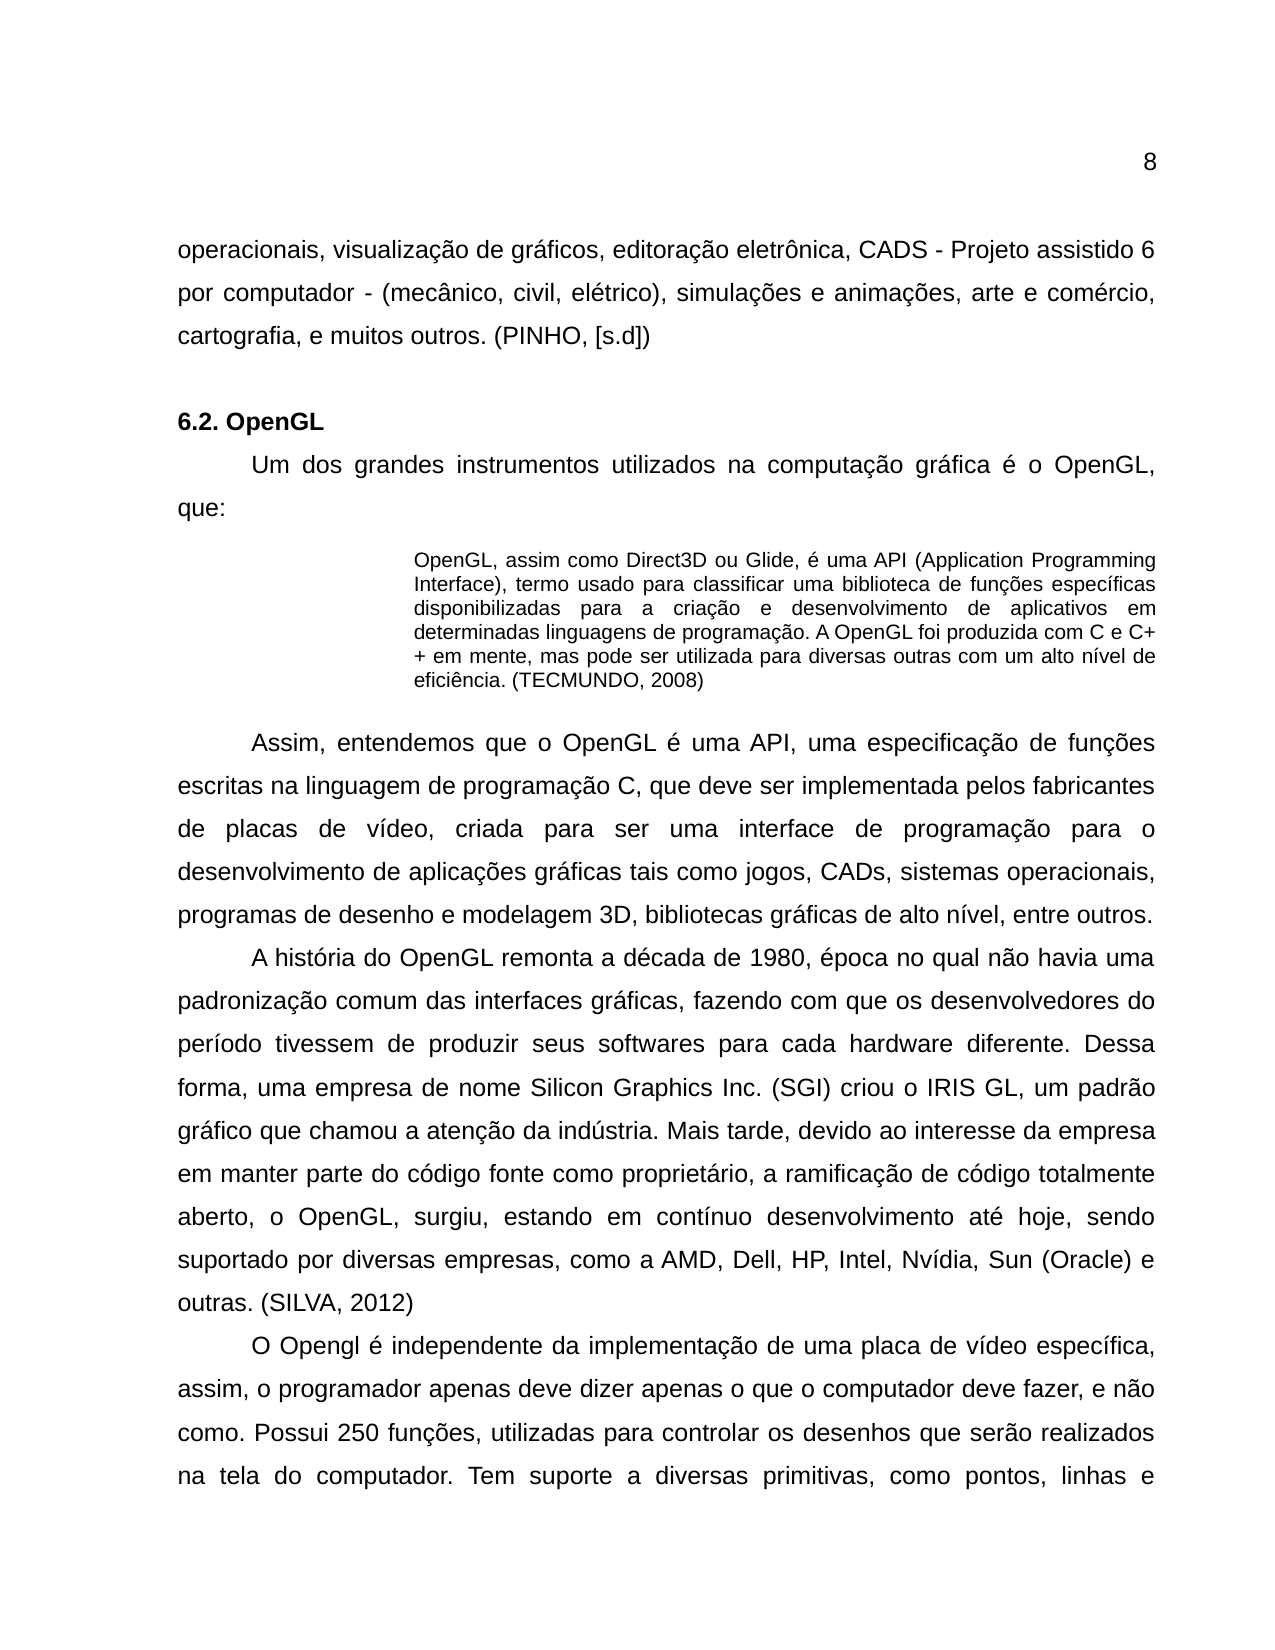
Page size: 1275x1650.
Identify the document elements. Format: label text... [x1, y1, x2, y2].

list operacionais, visualização de gráficos, editoração eletrônica, CADS - Projeto assistido 6 por computador - (mecânico, civil, elétrico), simulações e animações, arte e comércio, cartografia, e muitos outros. (PINHO, [s.d]) [177, 235, 1157, 350]
text O Opengl é independente da implementação de uma placa de vídeo específica, assim, o programador apenas deve dizer apenas o que o computador deve fazer, e não como. Possui 250 funções, utilizadas para controlar os desenhos que serão realizados na tela do computador. Tem suporte a diversas primitivas, como pontos, linhas e [177, 1331, 1157, 1489]
text Assim, entendemos que o OpenGL é uma API, uma especificação de funções escritas na linguagem de programação C, que deve ser implementada pelos fabricantes de placas de vídeo, criada para ser uma interface de programação para o desenvolvimento de aplicações gráficas tais como jogos, CADs, sistemas operacionais, programas de desenho e modelagem 3D, bibliotecas gráficas de alto nível, entre outros. [177, 727, 1157, 929]
text Um dos grandes instrumentos utilizados na computação gráfica é o OpenGL, que: [177, 450, 1157, 522]
text OpenGL, assim como Direct3D ou Glide, é uma API (Application Programming Interface), termo usado para classificar uma biblioteca de funções específicas disponibilizadas para a criação e desenvolvimento de aplicativos em determinadas linguagens de programação. A OpenGL foi produzida com C e C++ em mente, mas pode ser utilizada para diversas outras com um alto nível de eficiência. (TECMUNDO, 2008) [413, 548, 1157, 692]
text A história do OpenGL remonta a década de 1980, época no qual não havia uma padronização comum das interfaces gráficas, fazendo com que os desenvolvedores do período tivessem de produzir seus softwares para cada hardware diferente. Dessa forma, uma empresa de nome Silicon Graphics Inc. (SGI) criou o IRIS GL, um padrão gráfico que chamou a atenção da indústria. Mais tarde, devido ao interesse da empresa em manter parte do código fonte como proprietário, a ramificação de código totalmente aberto, o OpenGL, surgiu, estando em contínuo desenvolvimento até hoje, sendo suportado por diversas empresas, como a AMD, Dell, HP, Intel, Nvídia, Sun (Oracle) e outras. (SILVA, 2012) [177, 943, 1157, 1317]
subtitle 6.2. OpenGL [177, 407, 1157, 436]
